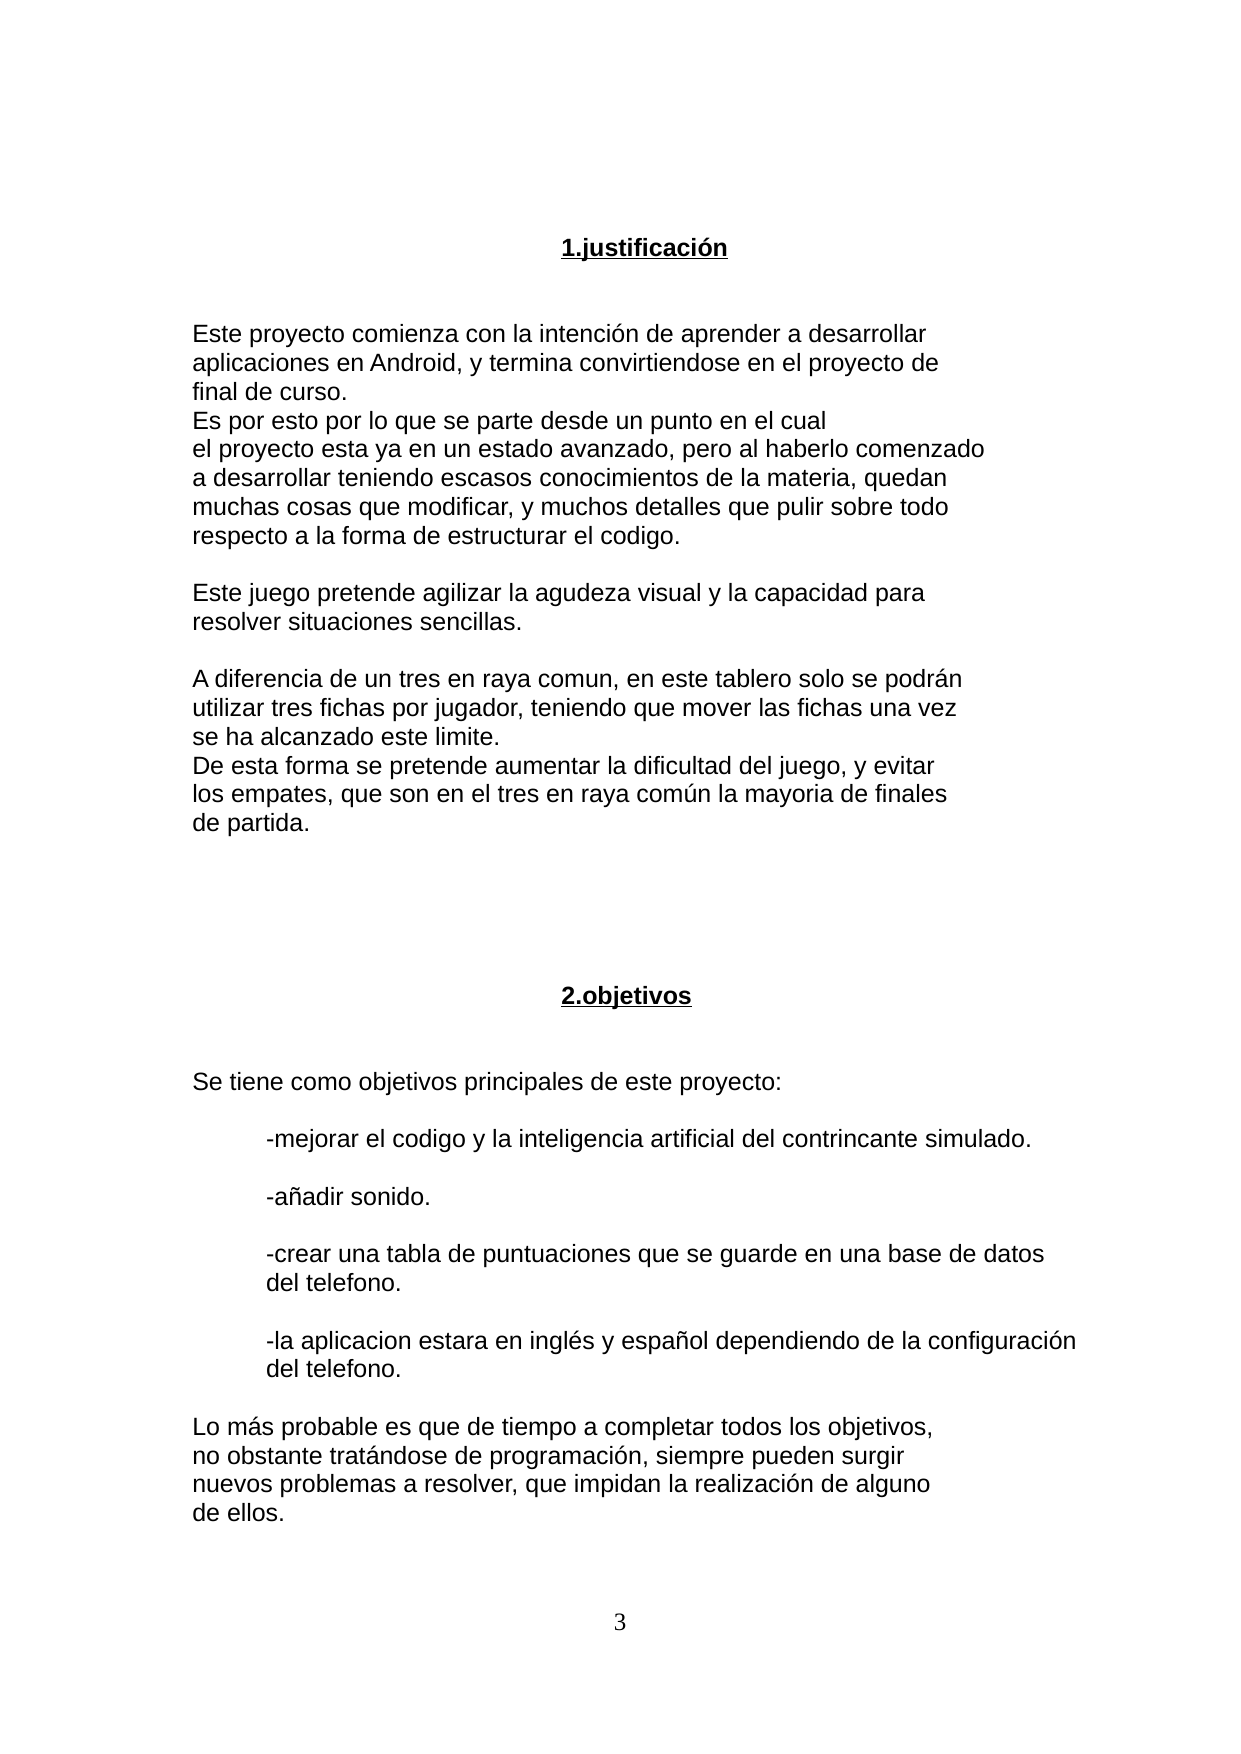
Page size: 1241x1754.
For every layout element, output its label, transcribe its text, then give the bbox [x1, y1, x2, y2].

text Es por esto por lo que se parte desde un punto en el cual [118, 406, 1122, 434]
text -añadir sonido. [118, 1182, 1122, 1211]
text Lo más probable es que de tiempo a completar todos los objetivos, [118, 1412, 1122, 1441]
text -la aplicacion estara en inglés y español dependiendo de la configuración [118, 1326, 1122, 1354]
text de ellos. [118, 1498, 1122, 1527]
text no obstante tratándose de programación, siempre pueden surgir [118, 1441, 1122, 1469]
text utilizar tres fichas por jugador, teniendo que mover las fichas una vez [118, 693, 1122, 722]
text -mejorar el codigo y la inteligencia artificial del contrincante simulado. [118, 1124, 1122, 1153]
text Se tiene como objetivos principales de este proyecto: [118, 1067, 1122, 1096]
text se ha alcanzado este limite. [118, 722, 1122, 751]
text -crear una tabla de puntuaciones que se guarde en una base de datos [118, 1239, 1122, 1268]
text de partida. [118, 808, 1122, 837]
text Este juego pretende agilizar la agudeza visual y la capacidad para [118, 578, 1122, 607]
text aplicaciones en Android, y termina convirtiendose en el proyecto de [118, 348, 1122, 377]
text los empates, que son en el tres en raya común la mayoria de finales [118, 779, 1122, 808]
text nuevos problemas a resolver, que impidan la realización de alguno [118, 1469, 1122, 1498]
text muchas cosas que modificar, y muchos detalles que pulir sobre todo [118, 492, 1122, 521]
text 1.justificación [118, 233, 1122, 262]
text del telefono. [118, 1268, 1122, 1297]
text final de curso. [118, 377, 1122, 406]
text De esta forma se pretende aumentar la dificultad del juego, y evitar [118, 751, 1122, 779]
text resolver situaciones sencillas. [118, 607, 1122, 636]
text Este proyecto comienza con la intención de aprender a desarrollar [118, 319, 1122, 348]
text del telefono. [118, 1354, 1122, 1383]
text a desarrollar teniendo escasos conocimientos de la materia, quedan [118, 463, 1122, 492]
text 2.objetivos [118, 981, 1122, 1009]
text respecto a la forma de estructurar el codigo. [118, 521, 1122, 549]
text el proyecto esta ya en un estado avanzado, pero al haberlo comenzado [118, 434, 1122, 463]
text A diferencia de un tres en raya comun, en este tablero solo se podrán [118, 664, 1122, 693]
